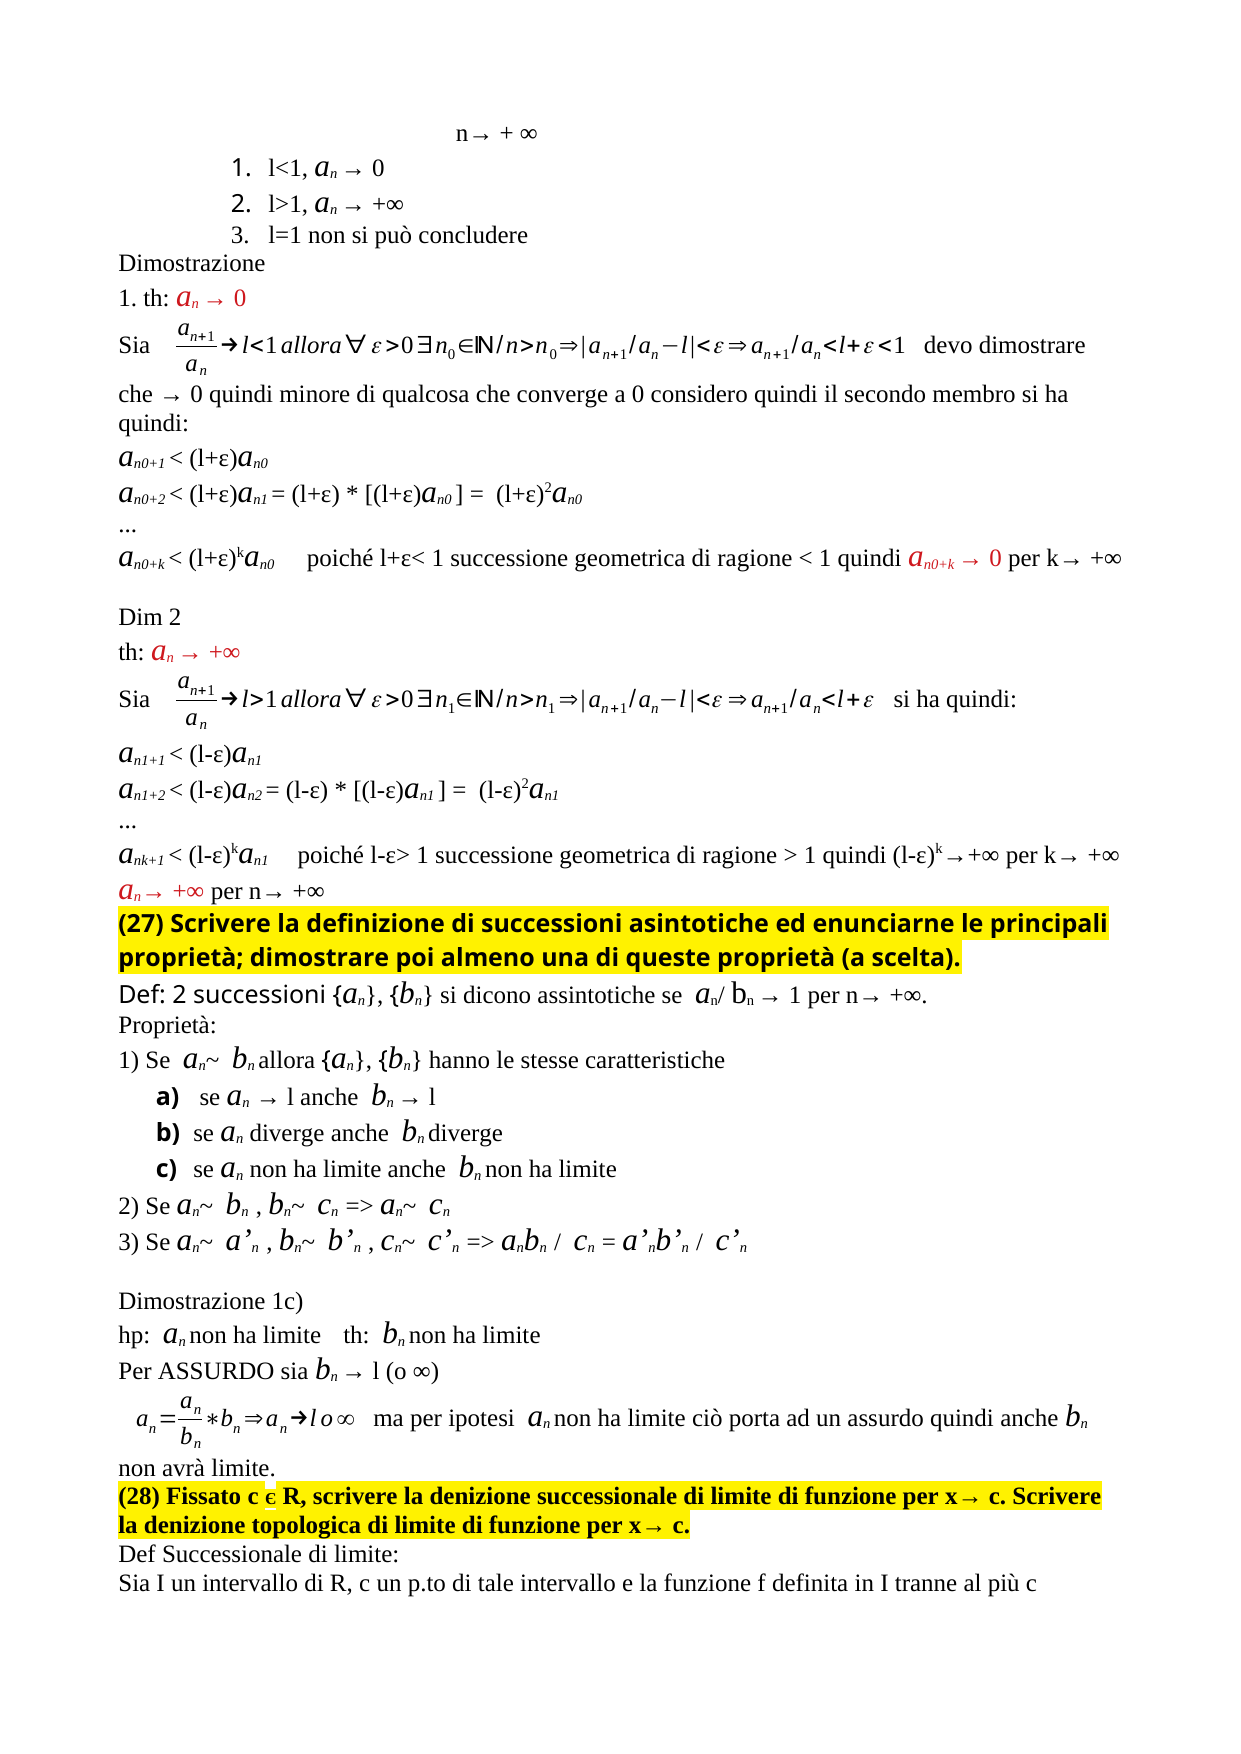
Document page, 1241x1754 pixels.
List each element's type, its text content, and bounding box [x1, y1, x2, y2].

text 3) Se an~ a’n , bn~ b’n , cn~ c’n => anbn / cn = a’nb’n / c’n [118, 1221, 1122, 1257]
text ma per ipotesi an non ha limite ciò porta ad un assurdo quindi anche bn non avrà limite. [118, 1386, 1122, 1481]
list se an non ha limite anche bn non ha limite [156, 1149, 1122, 1185]
text 1. th: an → 0 [118, 277, 1122, 313]
text th: an → +∞ [118, 631, 1122, 667]
text Def: 2 successioni {an}, {bn} si dicono assintotiche se an/ bn → 1 per n→ +∞. [118, 974, 1122, 1011]
text Sia devo dimostrare che → 0 quindi minore di qualcosa che converge a 0 considero quindi il secondo membro si ha quindi: [118, 313, 1122, 437]
text (27) Scrivere la definizione di successioni asintotiche ed enunciarne le principali proprietà; dimostrare poi almeno una di queste proprietà (a scelta). [118, 906, 1122, 974]
list l>1, an → +∞ [231, 183, 1122, 220]
list se an → l anche bn → l [156, 1076, 1122, 1112]
text hp: an non ha limite th: bn non ha limite [118, 1314, 1122, 1350]
text n→ + ∞ [118, 118, 1122, 147]
text an0+1 < (l+ɛ)an0 [118, 437, 1122, 473]
text an1+1 < (l-ɛ)an1 [118, 733, 1122, 769]
text 2) Se an~ bn , bn~ cn => an~ cn [118, 1185, 1122, 1221]
text Dimostrazione [118, 248, 1122, 277]
text Sia si ha quindi: [118, 667, 1122, 733]
text Dim 2 [118, 602, 1122, 631]
text Proprietà: [118, 1011, 1122, 1039]
list se an diverge anche bn diverge [156, 1112, 1122, 1149]
text ... [118, 805, 1122, 834]
text an0+k < (l+ɛ)kan0 poiché l+ɛ< 1 successione geometrica di ragione < 1 quindi an0+k → 0 per k→ +∞ [118, 538, 1122, 574]
list l=1 non si può concludere [231, 220, 1122, 248]
text ank+1 < (l-ɛ)kan1 poiché l-ɛ> 1 successione geometrica di ragione > 1 quindi (l-ɛ)k→+∞ per k→ +∞ an→ +∞ per n→ +∞ [118, 834, 1122, 906]
text Def Successionale di limite: [118, 1539, 1122, 1568]
text ... [118, 509, 1122, 538]
text Dimostrazione 1c) [118, 1286, 1122, 1314]
text 1) Se an~ bn allora {an}, {bn} hanno le stesse caratteristiche [118, 1039, 1122, 1076]
text Sia I un intervallo di R, c un p.to di tale intervallo e la funzione f definita in I tranne al più c [118, 1568, 1122, 1596]
text (28) Fissato c Є R, scrivere la denizione successionale di limite di funzione per x→ c. Scrivere la denizione topologica di limite di funzione per x→ c. [118, 1481, 1122, 1539]
list l<1, an → 0 [231, 147, 1122, 183]
text an0+2 < (l+ɛ)an1 = (l+ɛ) * [(l+ɛ)an0 ] = (l+ɛ)2an0 [118, 473, 1122, 509]
text an1+2 < (l-ɛ)an2 = (l-ɛ) * [(l-ɛ)an1 ] = (l-ɛ)2an1 [118, 769, 1122, 805]
text Per ASSURDO sia bn → l (o ∞) [118, 1350, 1122, 1386]
